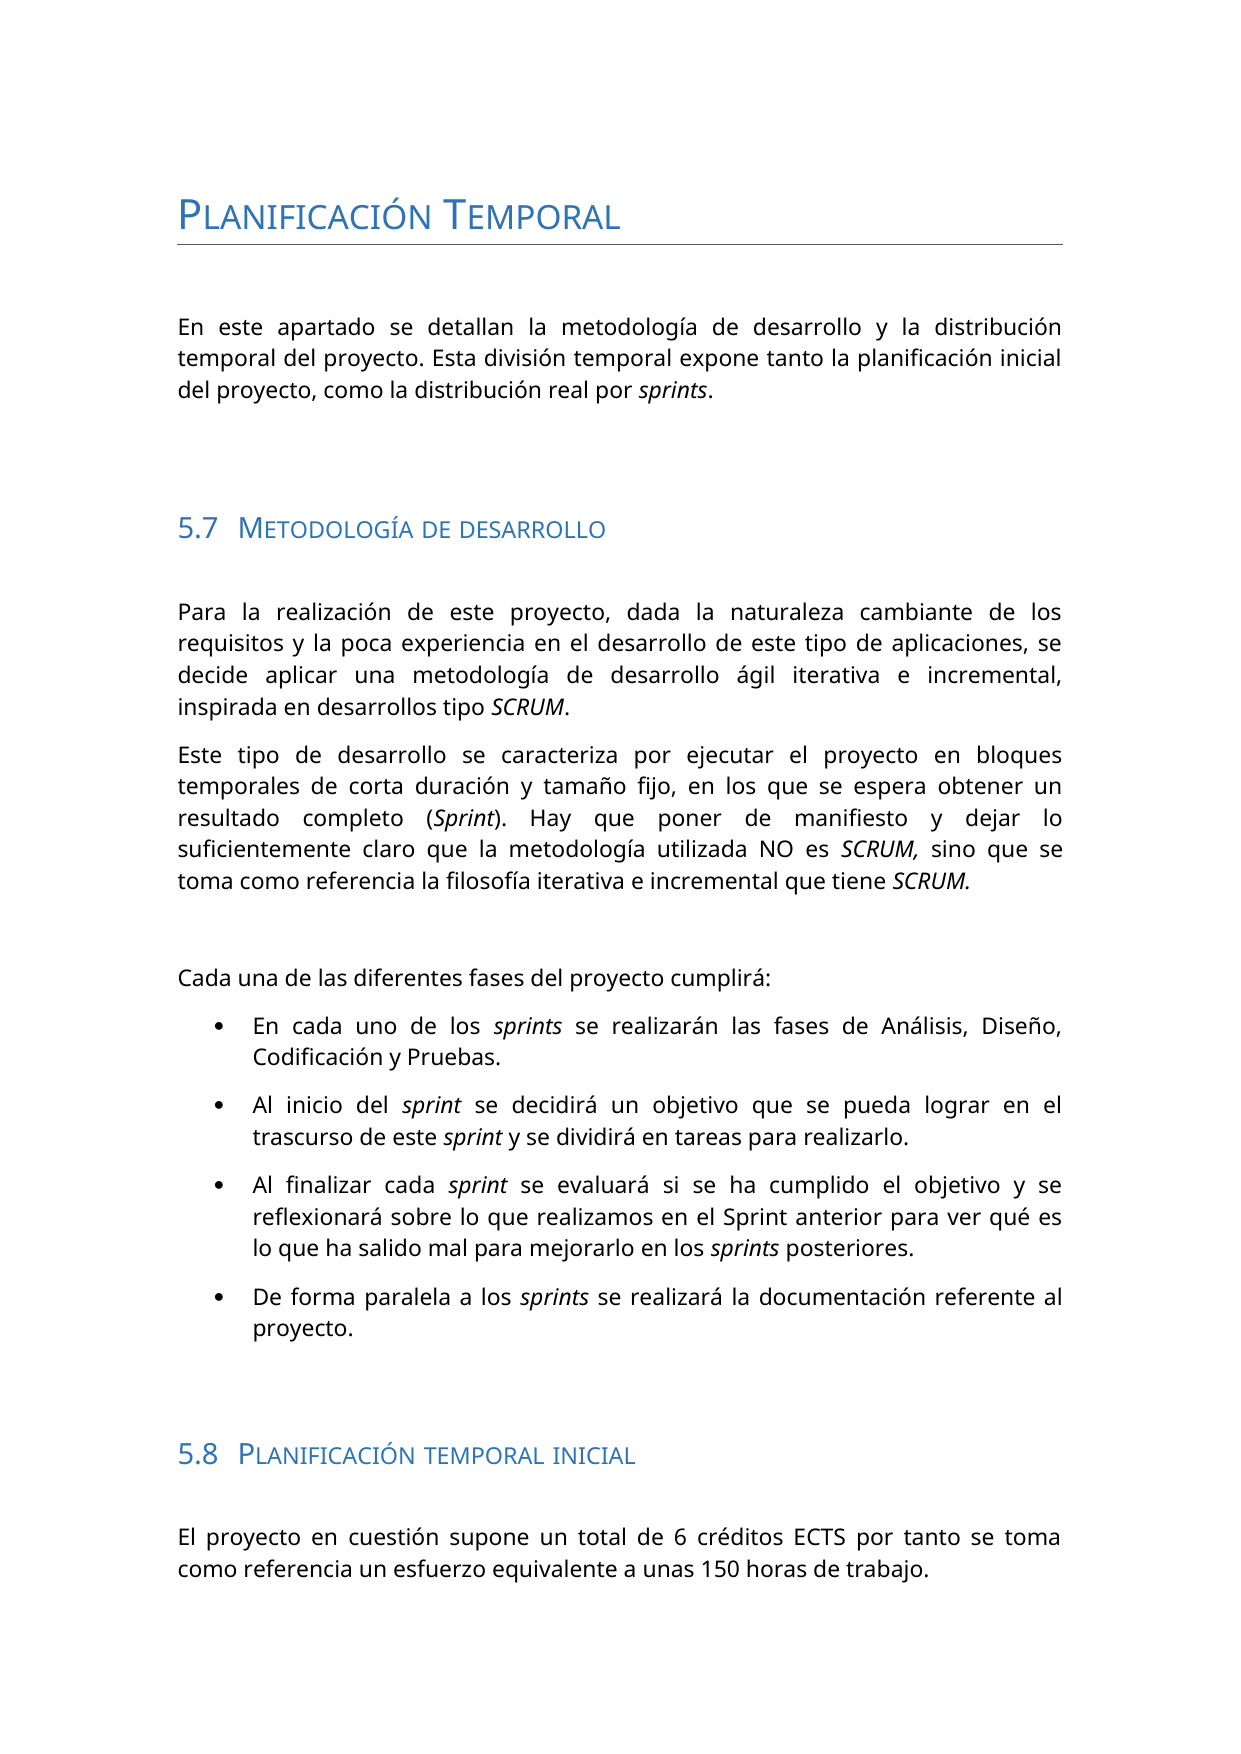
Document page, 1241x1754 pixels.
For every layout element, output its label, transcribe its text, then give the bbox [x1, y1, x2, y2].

text Cada una de las diferentes fases del proyecto cumplirá: [177, 961, 1063, 993]
subtitle Planificación temporal inicial [177, 1433, 1063, 1473]
subtitle Metodología de desarrollo [177, 508, 1063, 547]
list De forma paralela a los sprints se realizará la documentación referente al proyecto. [215, 1281, 1063, 1343]
list Al inicio del sprint se decidirá un objetivo que se pueda lograr en el trascurso de este sprint y se dividirá en tareas para realizarlo. [215, 1089, 1063, 1152]
subtitle Planificación Temporal [177, 185, 1063, 244]
text El proyecto en cuestión supone un total de 6 créditos ECTS por tanto se toma como referencia un esfuerzo equivalente a unas 150 horas de trabajo. [177, 1521, 1063, 1584]
text En este apartado se detallan la metodología de desarrollo y la distribución temporal del proyecto. Esta división temporal expone tanto la planificación inicial del proyecto, como la distribución real por sprints. [177, 311, 1063, 405]
text Para la realización de este proyecto, dada la naturaleza cambiante de los requisitos y la poca experiencia en el desarrollo de este tipo de aplicaciones, se decide aplicar una metodología de desarrollo ágil iterativa e incremental, inspirada en desarrollos tipo SCRUM. [177, 596, 1063, 722]
list En cada uno de los sprints se realizarán las fases de Análisis, Diseño, Codificación y Pruebas. [215, 1010, 1063, 1072]
list Al finalizar cada sprint se evaluará si se ha cumplido el objetivo y se reflexionará sobre lo que realizamos en el Sprint anterior para ver qué es lo que ha salido mal para mejorarlo en los sprints posteriores. [215, 1169, 1063, 1264]
text Este tipo de desarrollo se caracteriza por ejecutar el proyecto en bloques temporales de corta duración y tamaño fijo, en los que se espera obtener un resultado completo (Sprint). Hay que poner de manifiesto y dejar lo suficientemente claro que la metodología utilizada NO es SCRUM, sino que se toma como referencia la filosofía iterativa e incremental que tiene SCRUM. [177, 739, 1063, 896]
